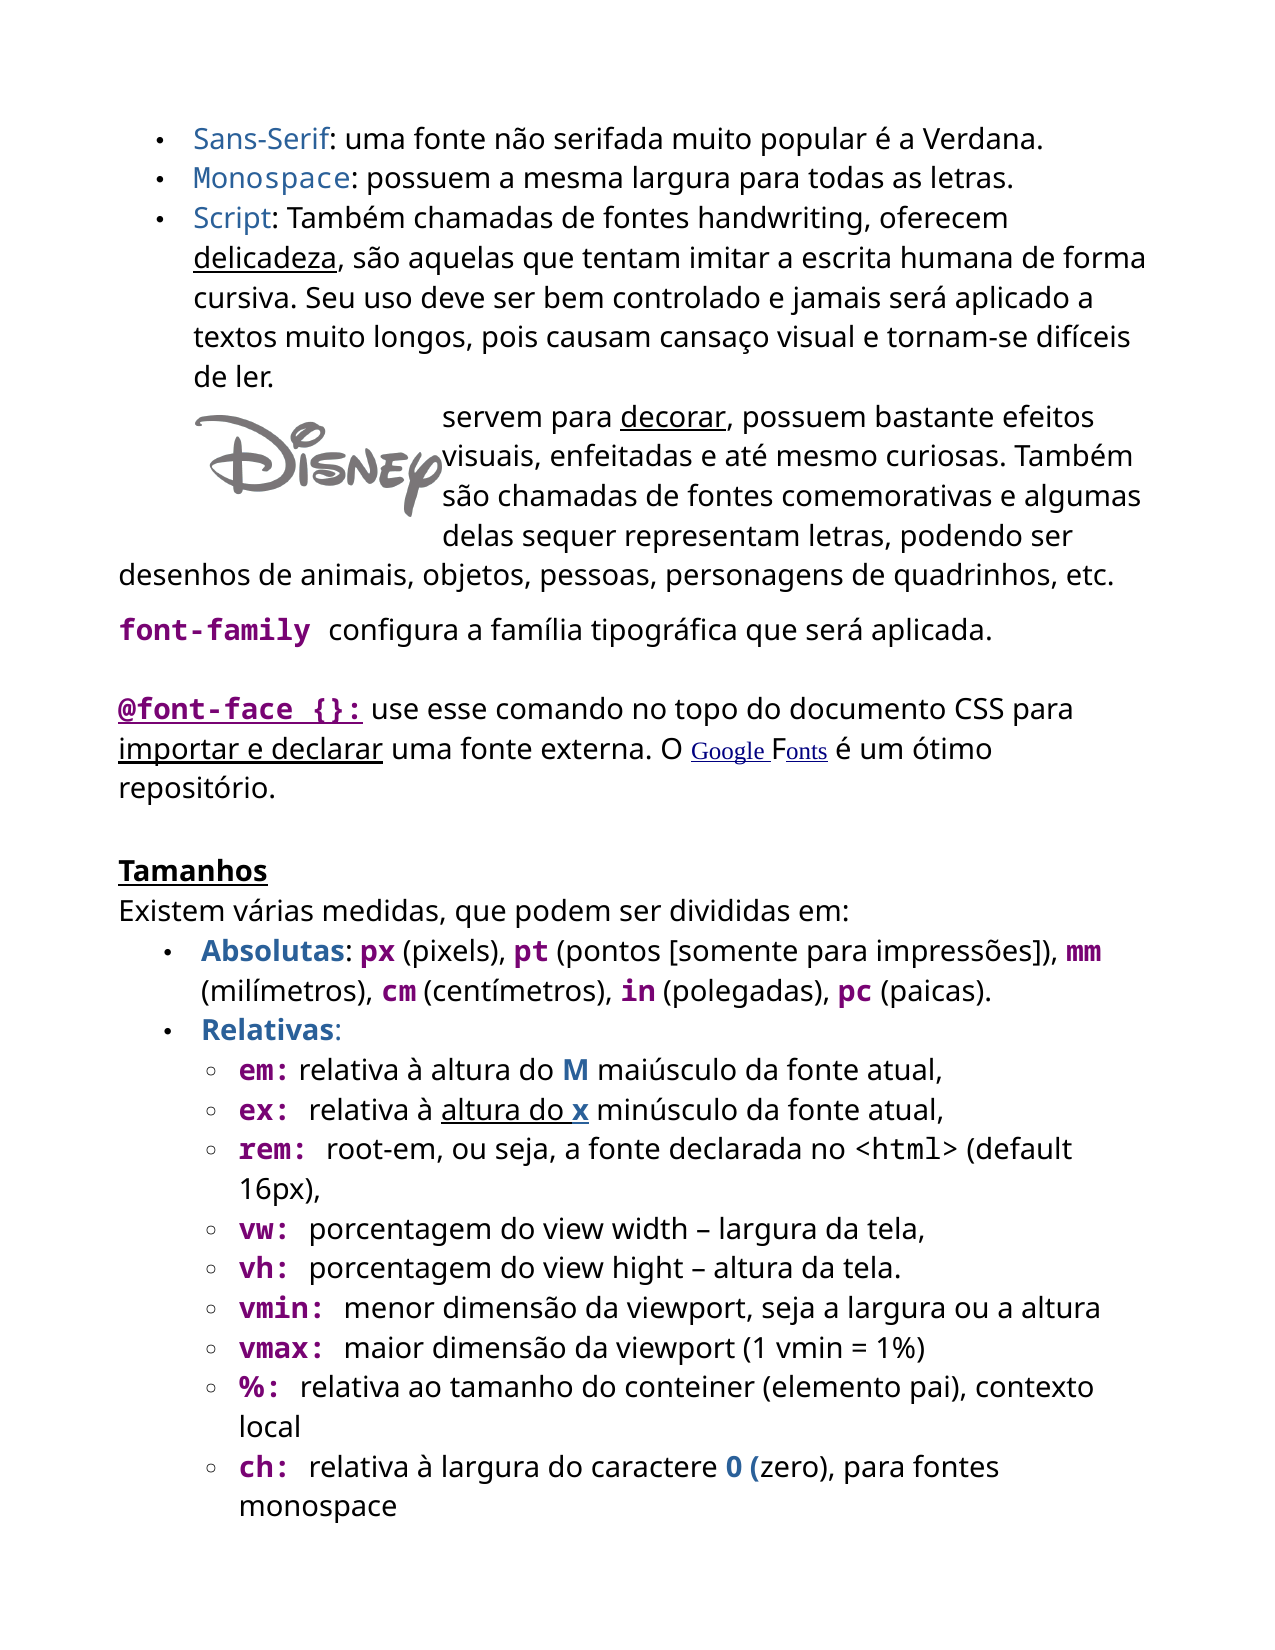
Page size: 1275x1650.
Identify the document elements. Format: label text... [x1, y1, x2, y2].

list Monospace: possuem a mesma largura para todas as letras. [156, 158, 1157, 197]
list ex: relativa à altura do x minúsculo da fonte atual, [201, 1089, 1157, 1128]
picture [193, 410, 442, 519]
list Absolutas: px (pixels), pt (pontos [somente para impressões]), mm (milímetros), cm (centímetros), in (polegadas), pc (paicas). [163, 930, 1157, 1009]
text font-family configura a família tipográfica que será aplicada. @font-face {}: use esse comando no topo do documento CSS para importar e declarar uma fonte externa. O Google Fonts é um ótimo repositório. [118, 609, 1157, 807]
list vw: porcentagem do view width – largura da tela, [201, 1208, 1157, 1248]
list ch: relativa à largura do caractere 0 (zero), para fontes monospace [201, 1446, 1157, 1525]
list vh: porcentagem do view hight – altura da tela. [201, 1248, 1157, 1287]
list rem: root-em, ou seja, a fonte declarada no <html> (default 16px), [201, 1128, 1157, 1208]
text Existem várias medidas, que podem ser divididas em: [118, 890, 1157, 930]
text Tamanhos [118, 851, 1157, 890]
list vmax: maior dimensão da viewport (1 vmin = 1%) [201, 1327, 1157, 1367]
list Script: Também chamadas de fontes handwriting, oferecem delicadeza, são aquelas que tentam imitar a escrita humana de forma cursiva. Seu uso deve ser bem controlado e jamais será aplicado a textos muito longos, pois causam cansaço visual e tornam-se difíceis de ler. [156, 197, 1157, 396]
list %: relativa ao tamanho do conteiner (elemento pai), contexto local [201, 1367, 1157, 1446]
list em: relativa à altura do M maiúsculo da fonte atual, [201, 1049, 1157, 1089]
list vmin: menor dimensão da viewport, seja a largura ou a altura [201, 1287, 1157, 1327]
text servem para decorar, possuem bastante efeitos visuais, enfeitadas e até mesmo curiosas. Também são chamadas de fontes comemorativas e algumas delas sequer representam letras, podendo ser desenhos de animais, objetos, pessoas, personagens de quadrinhos, etc. [118, 396, 1157, 594]
list Relativas: [163, 1009, 1157, 1049]
list Sans-Serif: uma fonte não serifada muito popular é a Verdana. [156, 118, 1157, 158]
